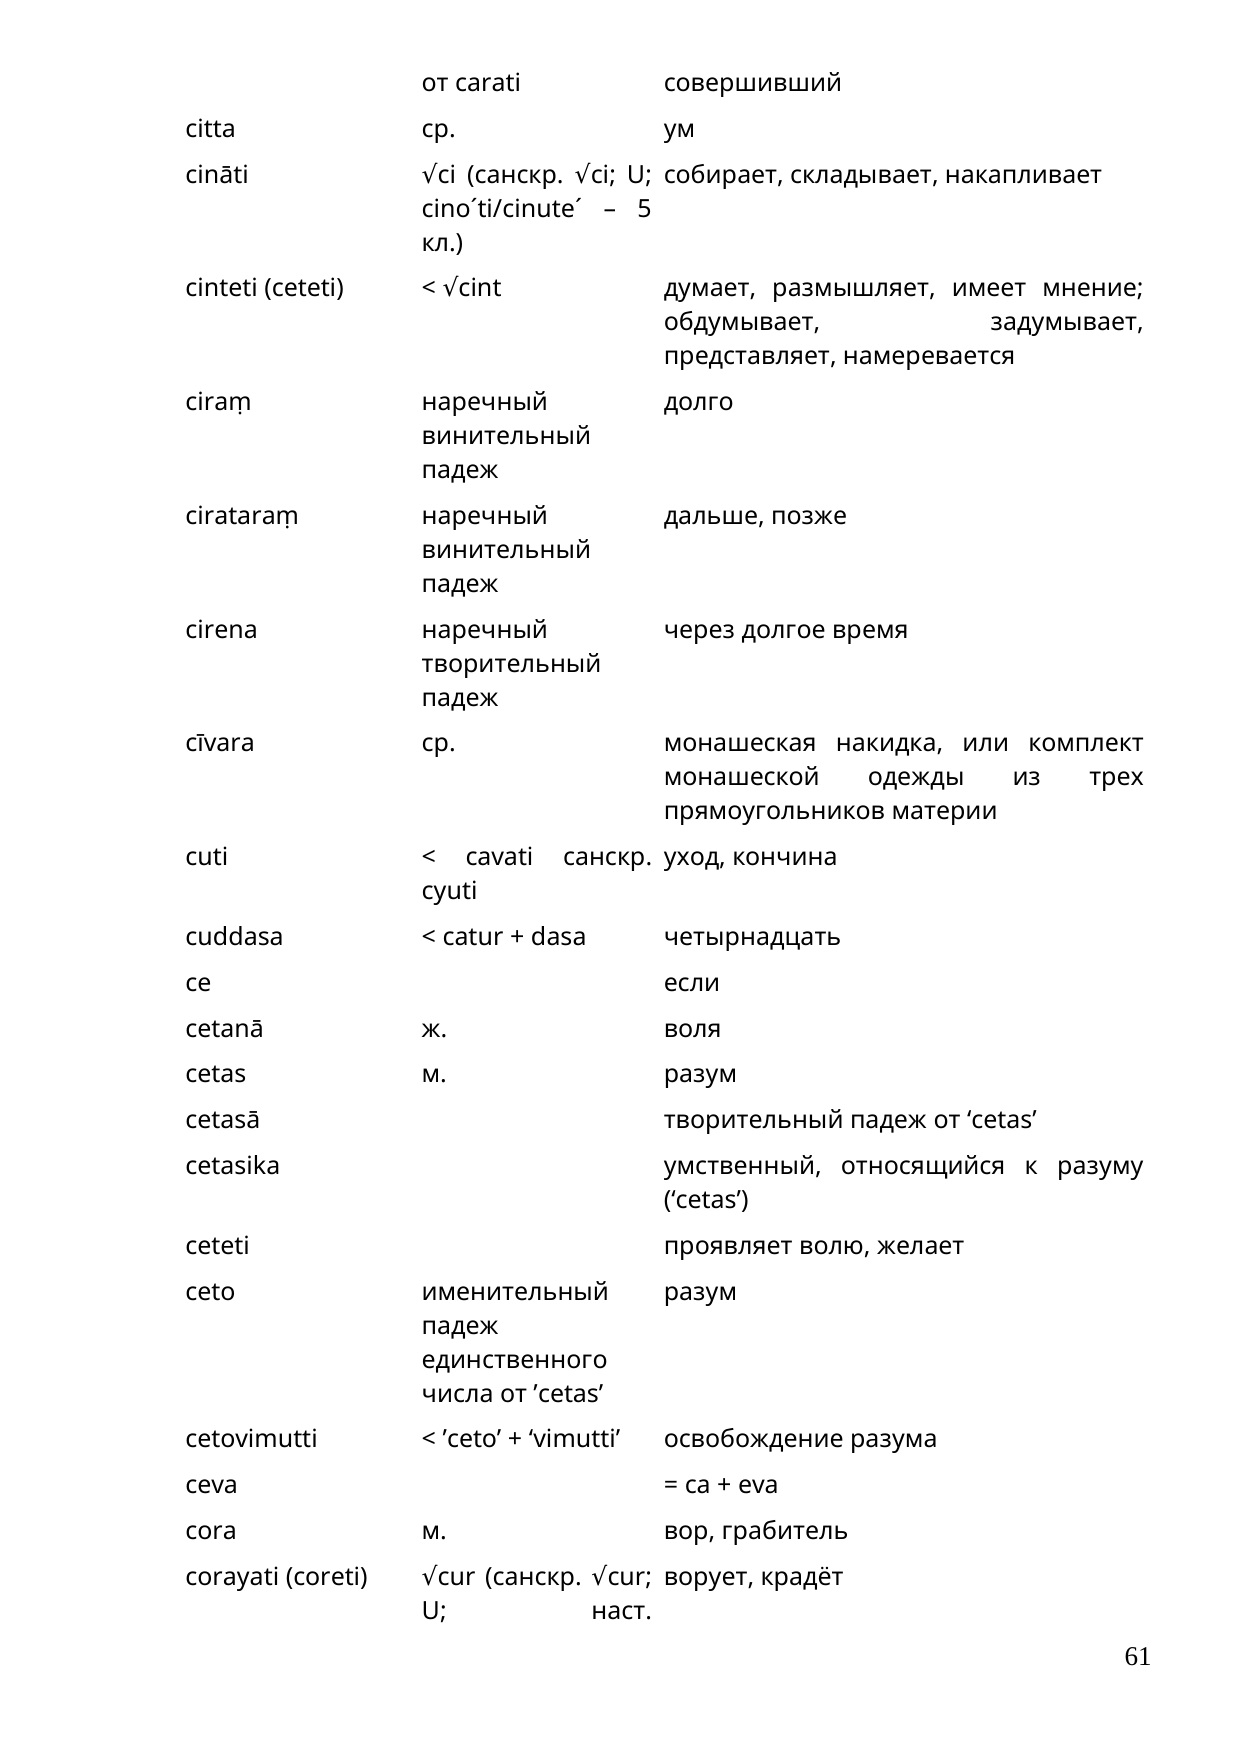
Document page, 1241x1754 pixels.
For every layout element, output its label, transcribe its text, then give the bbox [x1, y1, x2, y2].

table_cell творительный падеж от ‘cetas’ [658, 1096, 1149, 1142]
table_cell воля [658, 1005, 1149, 1051]
table_cell ceto [179, 1268, 415, 1416]
table_cell cuddasa [179, 913, 415, 959]
table_cell если [658, 959, 1149, 1005]
table_cell четырнадцать [658, 913, 1149, 959]
table_cell < √cint [415, 265, 658, 378]
table_cell собирает, складывает, накапливает [658, 151, 1149, 264]
table_cell cināti [179, 151, 415, 264]
table_cell м. [415, 1051, 658, 1096]
table_cell ж. [415, 1005, 658, 1051]
table_cell уход, кончина [658, 833, 1149, 913]
table_cell cora [179, 1507, 415, 1553]
table_cell монашеская накидка, или комплект монашеской одежды из трех прямоугольников материи [658, 720, 1149, 833]
table_cell ceteti [179, 1222, 415, 1268]
table_cell √cur (санскр. √cur; U; наст. [415, 1553, 658, 1633]
table_cell < ’ceto’ + ‘vimutti’ [415, 1416, 658, 1461]
table_cell corayati (coreti) [179, 1553, 415, 1633]
table_cell cetanā [179, 1005, 415, 1051]
table_cell через долгое время [658, 606, 1149, 719]
table_cell cetovimutti [179, 1416, 415, 1461]
table_cell проявляет волю, желает [658, 1222, 1149, 1268]
table_cell cirena [179, 606, 415, 719]
table_cell разум [658, 1051, 1149, 1096]
table_cell [415, 1142, 658, 1222]
table_cell ум [658, 105, 1149, 151]
table_cell ср. [415, 105, 658, 151]
table_cell разум [658, 1268, 1149, 1416]
table_cell наречный творительный падеж [415, 606, 658, 719]
table_cell умственный, относящийся к разуму (‘cetas’) [658, 1142, 1149, 1222]
table_cell ср. [415, 720, 658, 833]
table_cell ce [179, 959, 415, 1005]
table_cell = ca + eva [658, 1461, 1149, 1507]
table_cell [415, 959, 658, 1005]
table_cell [415, 1222, 658, 1268]
table_cell cetasika [179, 1142, 415, 1222]
table_cell вор, грабитель [658, 1507, 1149, 1553]
table_cell cetas [179, 1051, 415, 1096]
table_cell ciraṃ [179, 378, 415, 492]
table_cell ceva [179, 1461, 415, 1507]
table_cell ворует, крадёт [658, 1553, 1149, 1633]
table_cell освобождение разума [658, 1416, 1149, 1461]
table_cell < catur + dasa [415, 913, 658, 959]
table_cell √ci (санскр. √ci; U; cino´ti/cinute´ – 5 кл.) [415, 151, 658, 264]
table_cell думает, размышляет, имеет мнение; обдумывает, задумывает, представляет, намеревается [658, 265, 1149, 378]
table_cell cetasā [179, 1096, 415, 1142]
table_cell наречный винительный падеж [415, 492, 658, 606]
table_cell [179, 59, 415, 105]
table_cell от carati [415, 59, 658, 105]
table_cell совершивший [658, 59, 1149, 105]
table_cell cinteti (ceteti) [179, 265, 415, 378]
table_cell cīvara [179, 720, 415, 833]
table_cell citta [179, 105, 415, 151]
table_cell cirataraṃ [179, 492, 415, 606]
table_cell [415, 1461, 658, 1507]
table_cell именительный падеж единственного числа от ’cetas’ [415, 1268, 658, 1416]
table_cell м. [415, 1507, 658, 1553]
table_cell cuti [179, 833, 415, 913]
table_cell долго [658, 378, 1149, 492]
table_cell наречный винительный падеж [415, 378, 658, 492]
table_cell [415, 1096, 658, 1142]
table_cell < cavati санскр. cyuti [415, 833, 658, 913]
table_cell дальше, позже [658, 492, 1149, 606]
